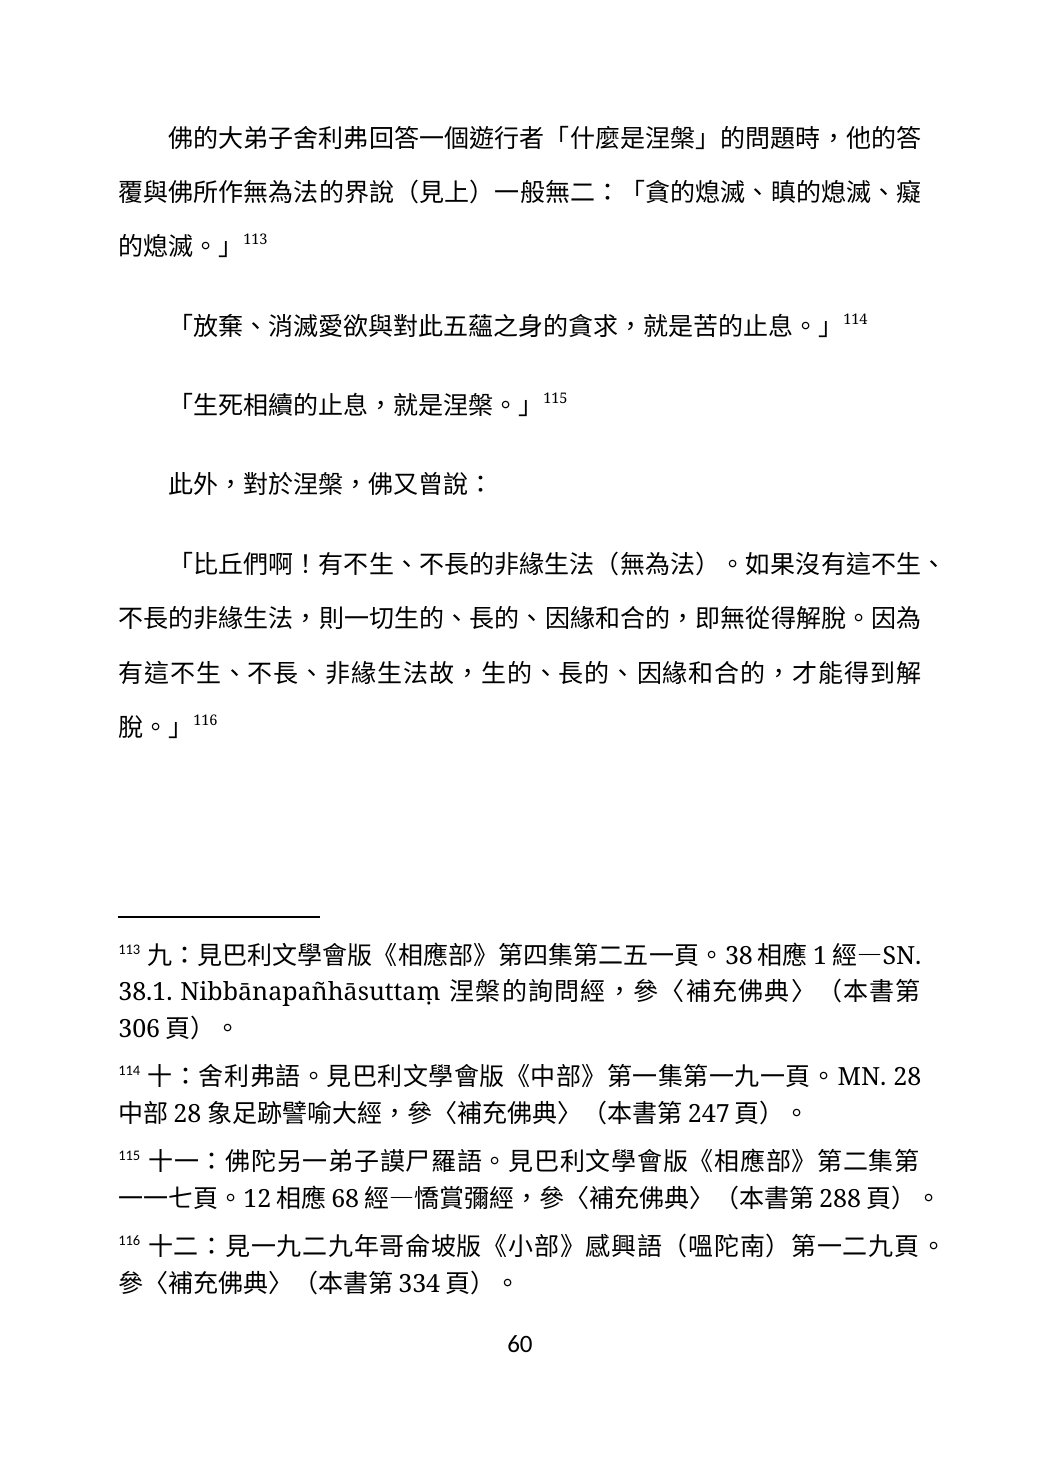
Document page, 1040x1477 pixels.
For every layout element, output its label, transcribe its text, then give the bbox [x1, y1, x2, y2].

text 「比丘們啊！有不生、不長的非緣生法（無為法）。如果沒有這不生、不長的非緣生法，則一切生的、長的、因緣和合的，即無從得解脫。因為有這不生、不長、非緣生法故，生的、長的、因緣和合的，才能得到解脫。」 [118, 544, 921, 744]
text 十一：佛陀另一弟子謨尸羅語。見巴利文學會版《相應部》第二集第一一七頁。12相應68經—憍賞彌經，參〈補充佛典〉（本書第288頁）。 [118, 1142, 921, 1214]
text 「放棄、消滅愛欲與對此五蘊之身的貪求，就是苦的止息。」 [118, 306, 921, 342]
text 此外，對於涅槃，佛又曾說： [118, 465, 921, 501]
text 九：見巴利文學會版《相應部》第四集第二五一頁。38相應1經—SN. 38.1. Nibbānapañhāsuttaṃ 涅槃的詢問經，參〈補充佛典〉（本書第306頁）。 [118, 936, 921, 1044]
text 「生死相續的止息，就是涅槃。」 [118, 386, 921, 422]
text 十二：見一九二九年哥侖坡版《小部》感興語（嗢陀南）第一二九頁。參〈補充佛典〉（本書第334頁）。 [118, 1227, 921, 1299]
text 佛的大弟子舍利弗回答一個遊行者「什麼是涅槃」的問題時，他的答覆與佛所作無為法的界說（見上）一般無二：「貪的熄滅、瞋的熄滅、癡的熄滅。」 [118, 118, 921, 263]
text 十：舍利弗語。見巴利文學會版《中部》第一集第一九一頁。MN. 28中部28 象足跡譬喻大經，參〈補充佛典〉（本書第247頁）。 [118, 1057, 921, 1129]
